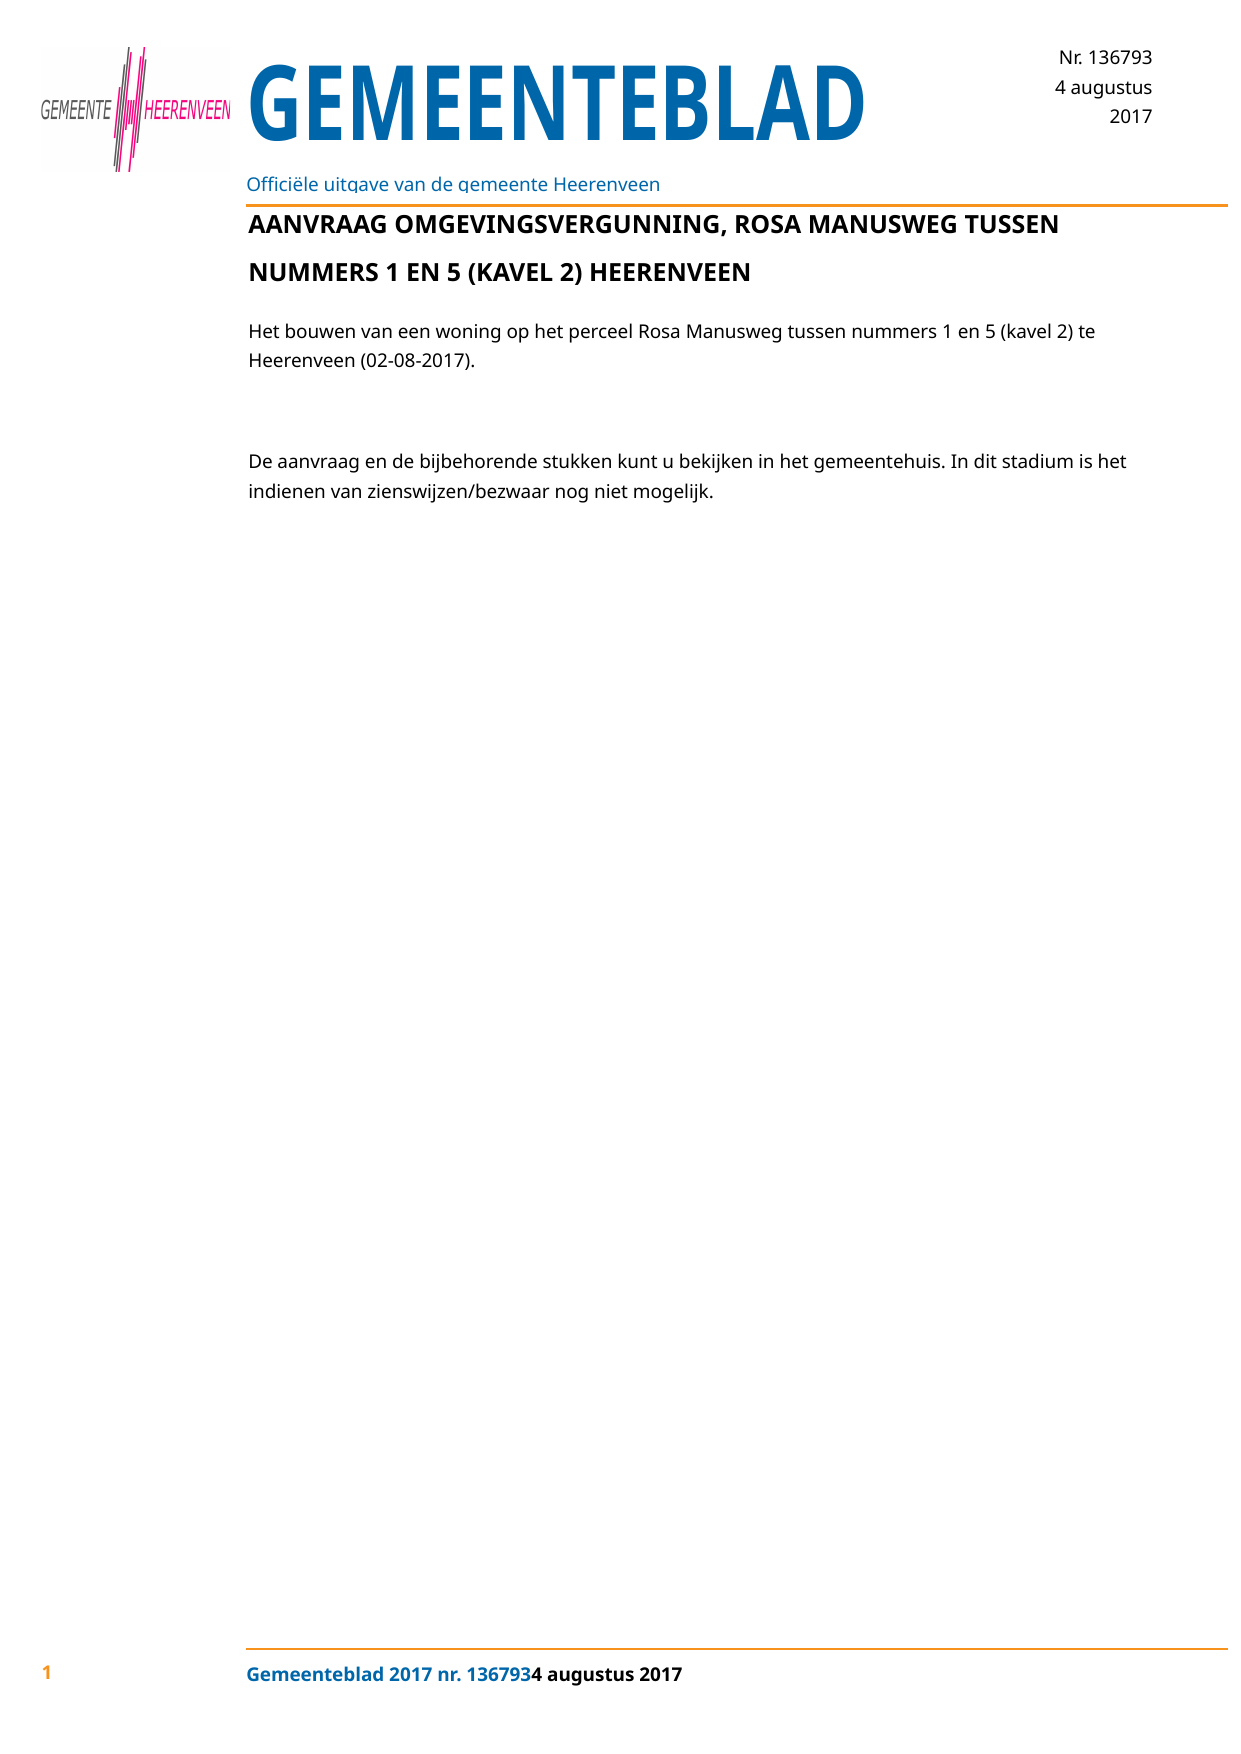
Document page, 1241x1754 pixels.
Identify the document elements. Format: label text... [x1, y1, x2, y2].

picture [41, 47, 231, 172]
text Het bouwen van een woning op het perceel Rosa Manusweg tussen nummers 1 en 5 (kavel 2) te Heerenveen (02-08-2017). [248, 318, 1152, 373]
text AANVRAAG OMGEVINGSVERGUNNING, ROSA MANUSWEG TUSSEN NUMMERS 1 EN 5 (KAVEL 2) HEERENVEEN [248, 207, 1152, 288]
text De aanvraag en de bijbehorende stukken kunt u bekijken in het gemeentehuis. In dit stadium is het indienen van zienswijzen/bezwaar nog niet mogelijk. [248, 448, 1152, 504]
